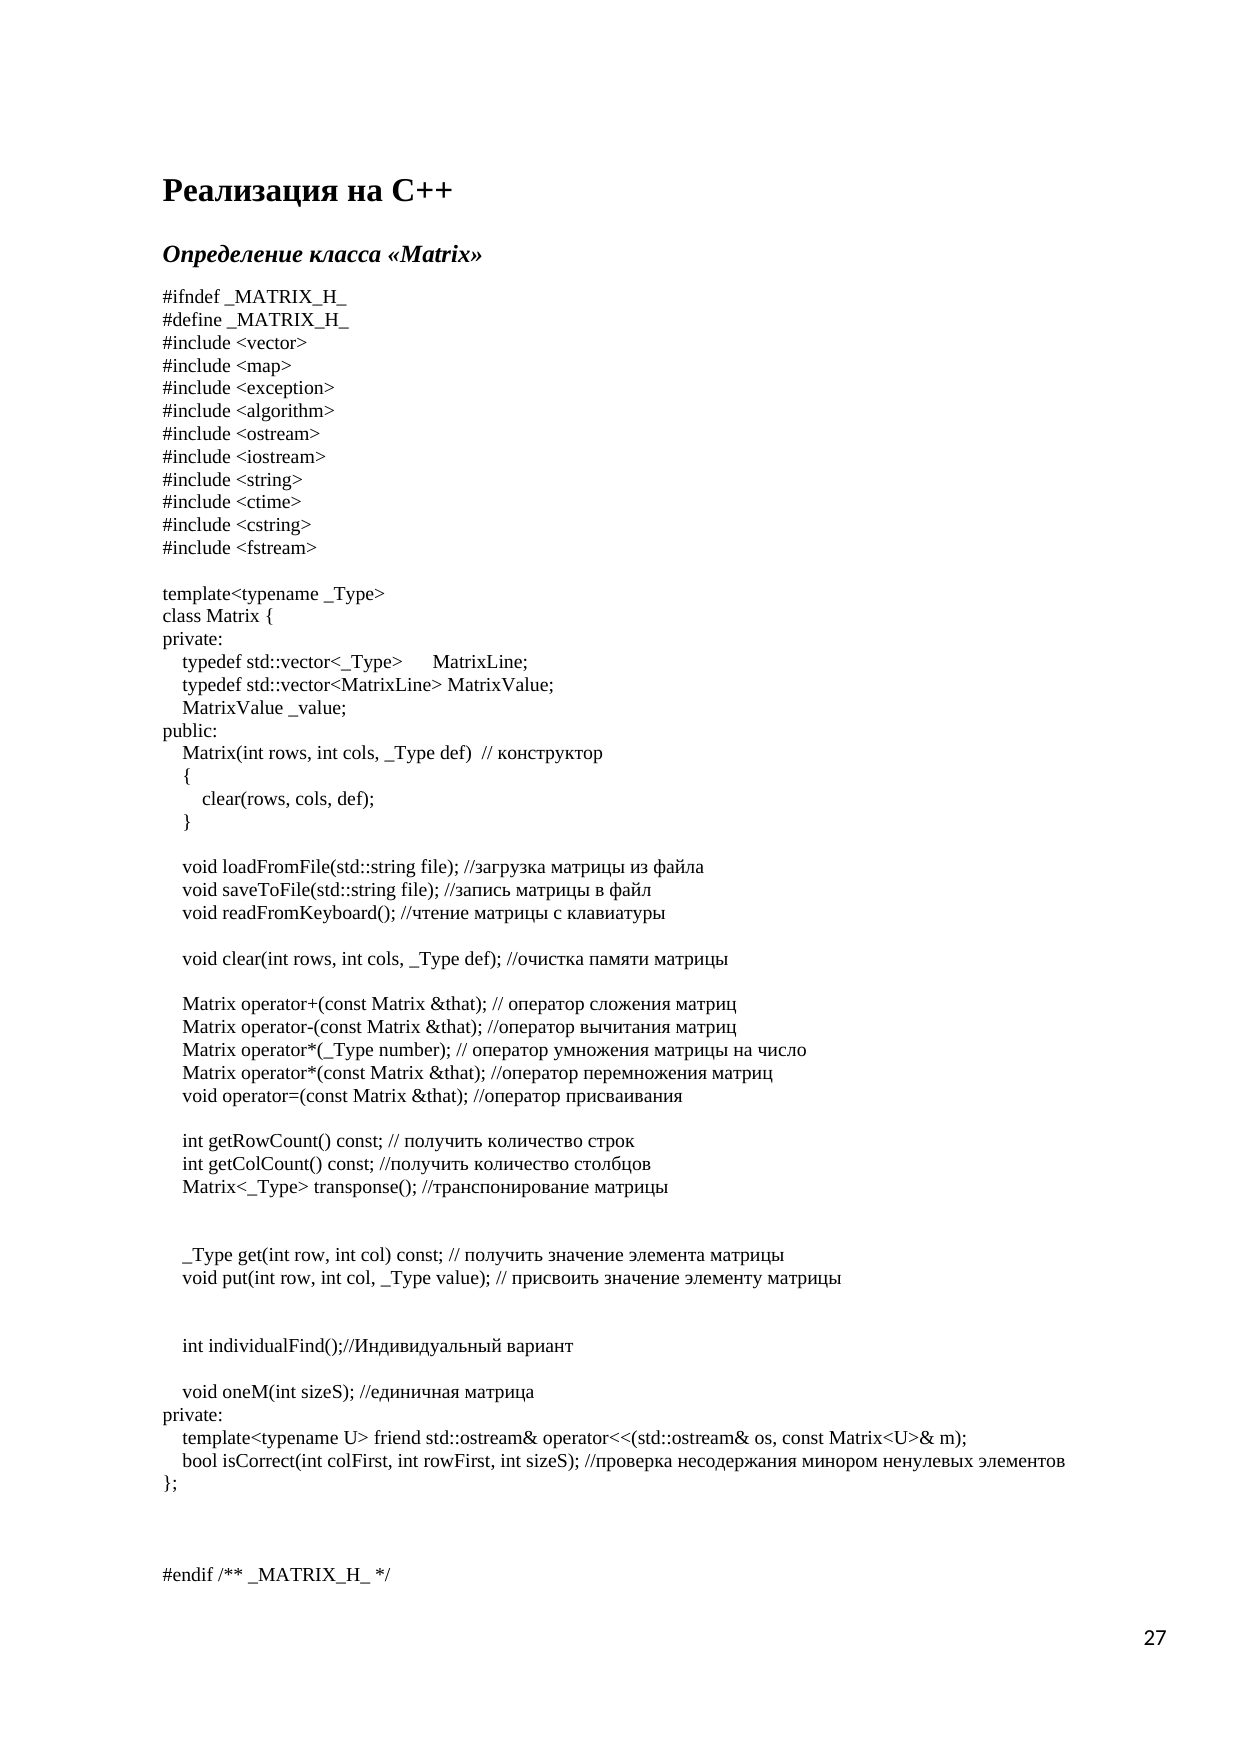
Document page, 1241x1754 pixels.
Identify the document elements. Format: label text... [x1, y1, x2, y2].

text #include <fstream> [162, 536, 1166, 559]
text private: [162, 627, 1166, 650]
text void operator=(const Matrix &that); //оператор присваивания [162, 1083, 1166, 1106]
text { [162, 764, 1166, 787]
text typedef std::vector<_Type> MatrixLine; [162, 650, 1166, 673]
text void loadFromFile(std::string file); //загрузка матрицы из файла [162, 855, 1166, 878]
text void saveToFile(std::string file); //запись матрицы в файл [162, 878, 1166, 901]
text Matrix operator-(const Matrix &that); //оператор вычитания матриц [162, 1015, 1166, 1038]
text Matrix operator*(const Matrix &that); //оператор перемножения матриц [162, 1061, 1166, 1083]
text #ifndef _MATRIX_H_ [162, 285, 1166, 308]
text void readFromKeyboard(); //чтение матрицы с клавиатуры [162, 901, 1166, 924]
text typedef std::vector<MatrixLine> MatrixValue; [162, 673, 1166, 696]
subtitle Определение класса «Matrix» [162, 240, 1166, 268]
text class Matrix { [162, 604, 1166, 627]
text Matrix operator+(const Matrix &that); // оператор сложения матриц [162, 992, 1166, 1015]
text Matrix<_Type> transponse(); //транспонирование матрицы [162, 1175, 1166, 1198]
text clear(rows, cols, def); [162, 787, 1166, 810]
text #include <map> [162, 353, 1166, 376]
text #define _MATRIX_H_ [162, 308, 1166, 331]
text void oneM(int sizeS); //единичная матрица [162, 1380, 1166, 1403]
text #include <cstring> [162, 513, 1166, 536]
text #include <vector> [162, 331, 1166, 353]
text int getColCount() const; //получить количество столбцов [162, 1152, 1166, 1175]
text template<typename U> friend std::ostream& operator<<(std::ostream& os, const Matrix<U>& m); [162, 1426, 1166, 1448]
text #endif /** _MATRIX_H_ */ [162, 1563, 1166, 1585]
text #include <string> [162, 468, 1166, 490]
text } [162, 810, 1166, 833]
text public: [162, 718, 1166, 741]
text template<typename _Type> [162, 582, 1166, 604]
text int getRowCount() const; // получить количество строк [162, 1129, 1166, 1152]
text int individualFind();//Индивидуальный вариант [162, 1334, 1166, 1357]
text Matrix operator*(_Type number); // оператор умножения матрицы на число [162, 1038, 1166, 1061]
subtitle Реализация на С++ [162, 171, 1166, 209]
text #include <exception> [162, 376, 1166, 399]
text Matrix(int rows, int cols, _Type def) // конструктор [162, 741, 1166, 764]
text void put(int row, int col, _Type value); // присвоить значение элементу матрицы [162, 1266, 1166, 1289]
text bool isCorrect(int colFirst, int rowFirst, int sizeS); //проверка несодержания минором ненулевых элементов [162, 1448, 1166, 1471]
text }; [162, 1471, 1166, 1494]
text private: [162, 1403, 1166, 1426]
text #include <ostream> [162, 422, 1166, 445]
text #include <ctime> [162, 490, 1166, 513]
text #include <algorithm> [162, 399, 1166, 422]
text _Type get(int row, int col) const; // получить значение элемента матрицы [162, 1243, 1166, 1266]
text #include <iostream> [162, 445, 1166, 468]
text MatrixValue _value; [162, 696, 1166, 718]
text void clear(int rows, int cols, _Type def); //очистка памяти матрицы [162, 947, 1166, 969]
